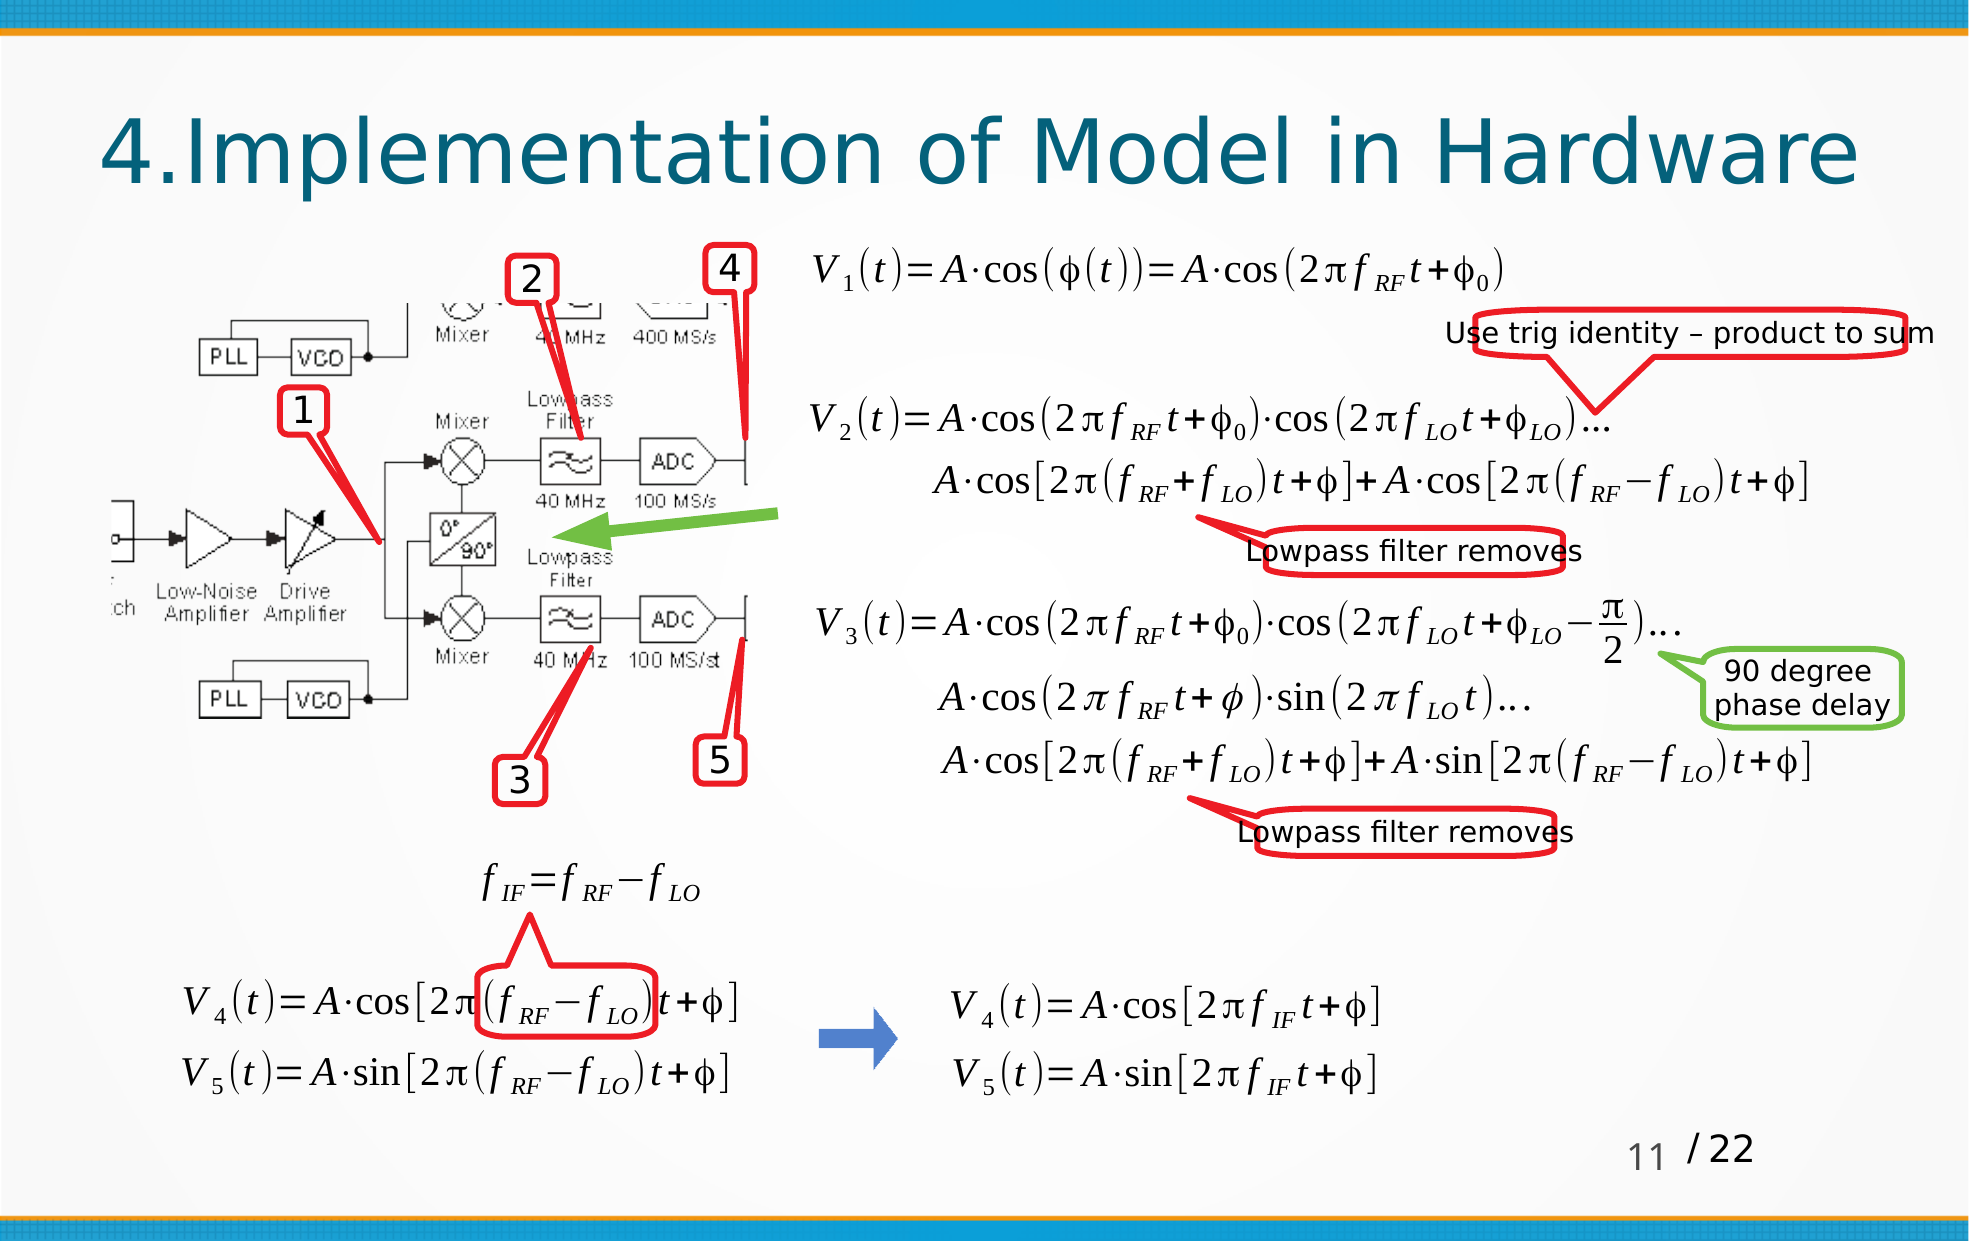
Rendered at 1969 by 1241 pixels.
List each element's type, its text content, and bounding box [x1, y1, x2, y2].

chart [923, 455, 1816, 508]
text_box 4 [705, 244, 755, 438]
text_box 1 [279, 387, 380, 543]
chart [473, 855, 708, 907]
chart [805, 244, 1511, 297]
chart [481, 976, 652, 1029]
chart [945, 1048, 1384, 1101]
text_box 5 [695, 639, 745, 784]
text_box 2 [507, 255, 582, 438]
chart [943, 980, 1388, 1033]
text_box Lowpass filter removes [1198, 517, 1563, 576]
chart [175, 976, 475, 1029]
picture [0, 0, 1969, 1241]
text_box 3 [494, 647, 591, 805]
text_box 90 degree phase delay [1660, 648, 1902, 728]
chart [802, 393, 1618, 446]
text_box Lowpass filter removes [1189, 798, 1555, 856]
chart [658, 976, 745, 1029]
title 4.Implementation of Model in Hardware [98, 49, 1870, 257]
chart [895, 735, 1819, 801]
chart [808, 596, 1690, 725]
chart [174, 1046, 737, 1100]
text_box Use trig identity – product to sum [1475, 309, 1906, 413]
